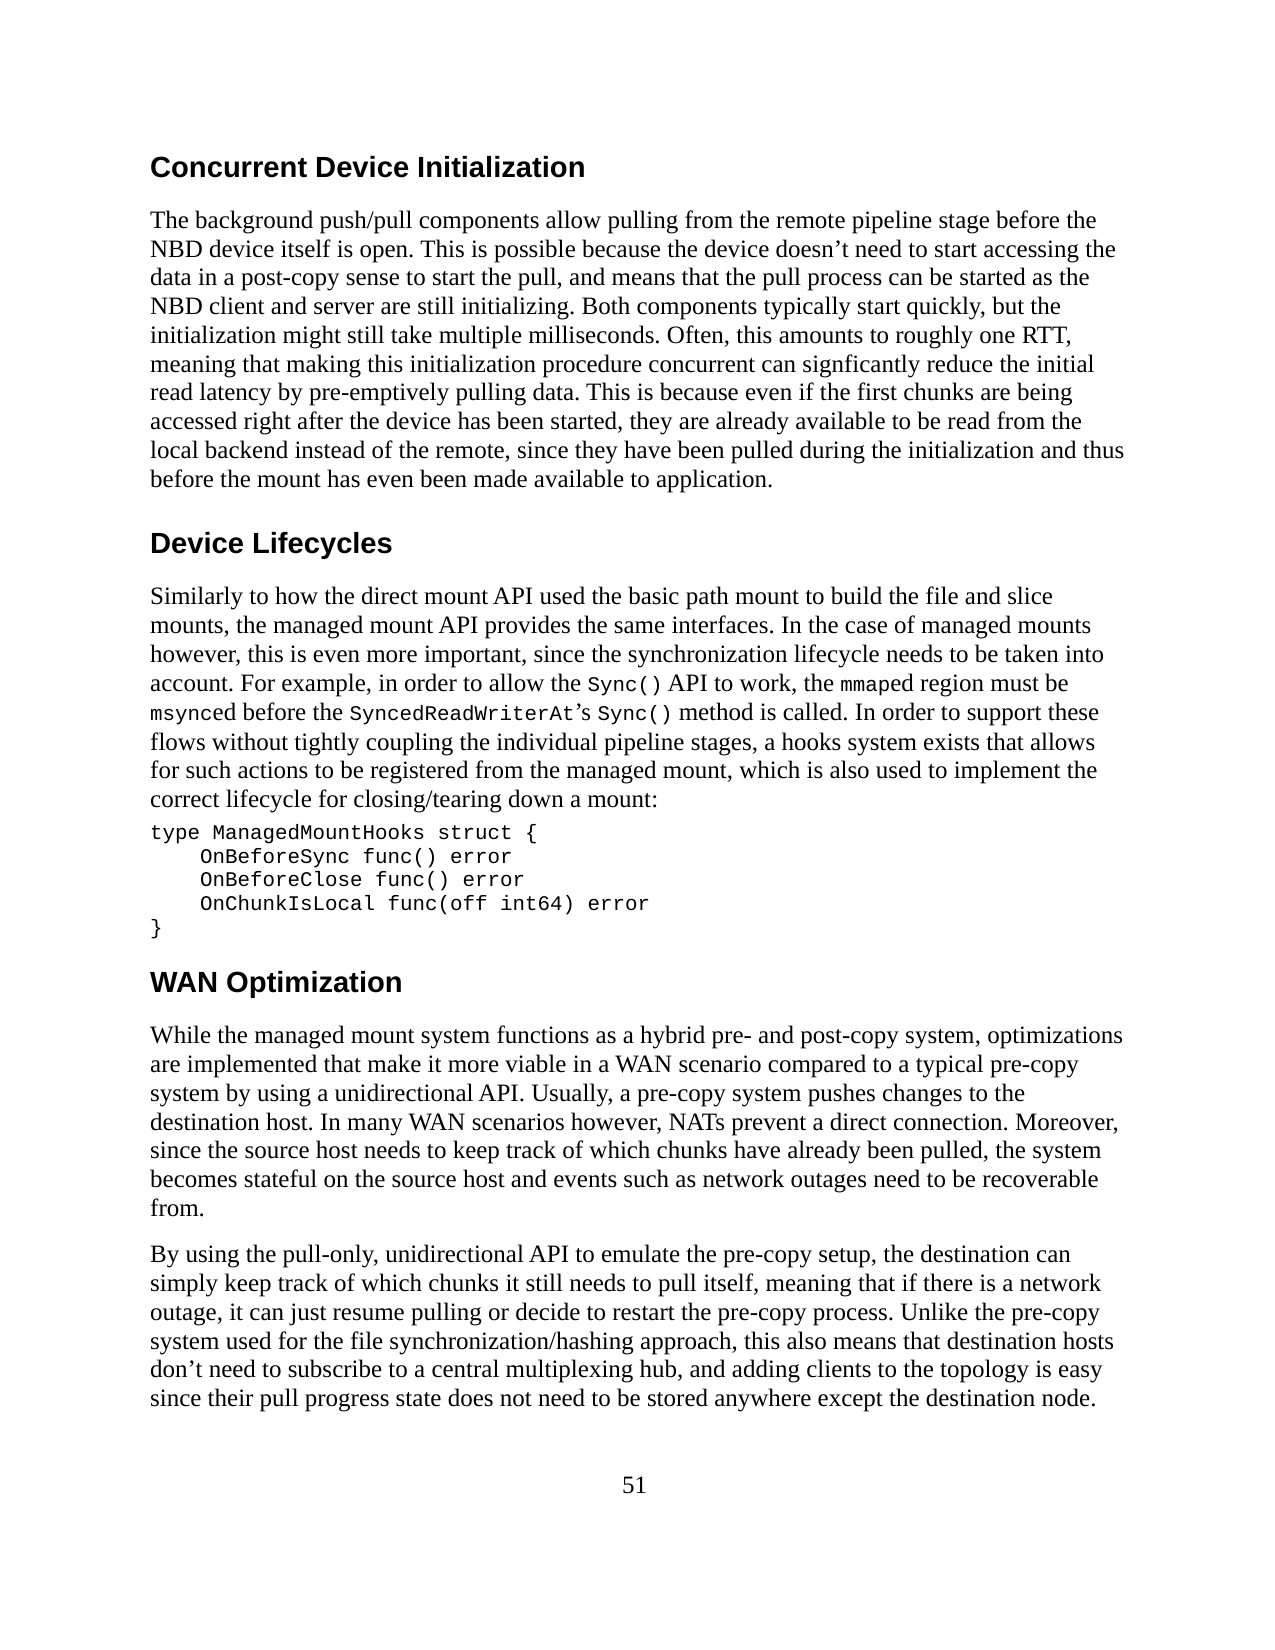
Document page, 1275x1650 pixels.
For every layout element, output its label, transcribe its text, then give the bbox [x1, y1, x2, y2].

text While the managed mount system functions as a hybrid pre- and post-copy system, optimizations are implemented that make it more viable in a WAN scenario compared to a typical pre-copy system by using a unidirectional API. Usually, a pre-copy system pushes changes to the destination host. In many WAN scenarios however, NATs prevent a direct connection. Moreover, since the source host needs to keep track of which chunks have already been pulled, the system becomes stateful on the source host and events such as network outages need to be recoverable from. [150, 1020, 1125, 1222]
text By using the pull-only, unidirectional API to emulate the pre-copy setup, the destination can simply keep track of which chunks it still needs to pull itself, meaning that if there is a network outage, it can just resume pulling or decide to restart the pre-copy process. Unlike the pre-copy system used for the file synchronization/hashing approach, this also means that destination hosts don’t need to subscribe to a central multiplexing hub, and adding clients to the topology is easy since their pull progress state does not need to be stored anywhere except the destination node. [150, 1239, 1125, 1412]
text type ManagedMountHooks struct { [150, 822, 1125, 846]
text OnChunkIsLocal func(off int64) error [150, 893, 1125, 917]
text Similarly to how the direct mount API used the basic path mount to build the file and slice mounts, the managed mount API provides the same interfaces. In the case of managed mounts however, this is even more important, since the synchronization lifecycle needs to be taken into account. For example, in order to allow the Sync() API to work, the mmaped region must be msynced before the SyncedReadWriterAt’s Sync() method is called. In order to support these flows without tightly coupling the individual pipeline stages, a hooks system exists that allows for such actions to be registered from the managed mount, which is also used to implement the correct lifecycle for closing/tearing down a mount: [150, 581, 1125, 813]
text OnBeforeClose func() error [150, 869, 1125, 893]
text The background push/pull components allow pulling from the remote pipeline stage before the NBD device itself is open. This is possible because the device doesn’t need to start accessing the data in a post-copy sense to start the pull, and means that the pull process can be started as the NBD client and server are still initializing. Both components typically start quickly, but the initialization might still take multiple milliseconds. Often, this amounts to roughly one RTT, meaning that making this initialization procedure concurrent can signficantly reduce the initial read latency by pre-emptively pulling data. This is because even if the first chunks are being accessed right after the device has been started, they are already available to be read from the local backend instead of the remote, since they have been pulled during the initialization and thus before the mount has even been made available to application. [150, 205, 1125, 492]
subtitle Concurrent Device Initialization [150, 150, 1125, 183]
text OnBeforeSync func() error [150, 846, 1125, 869]
subtitle Device Lifecycles [150, 526, 1125, 560]
text } [150, 917, 1125, 940]
subtitle WAN Optimization [150, 965, 1125, 999]
